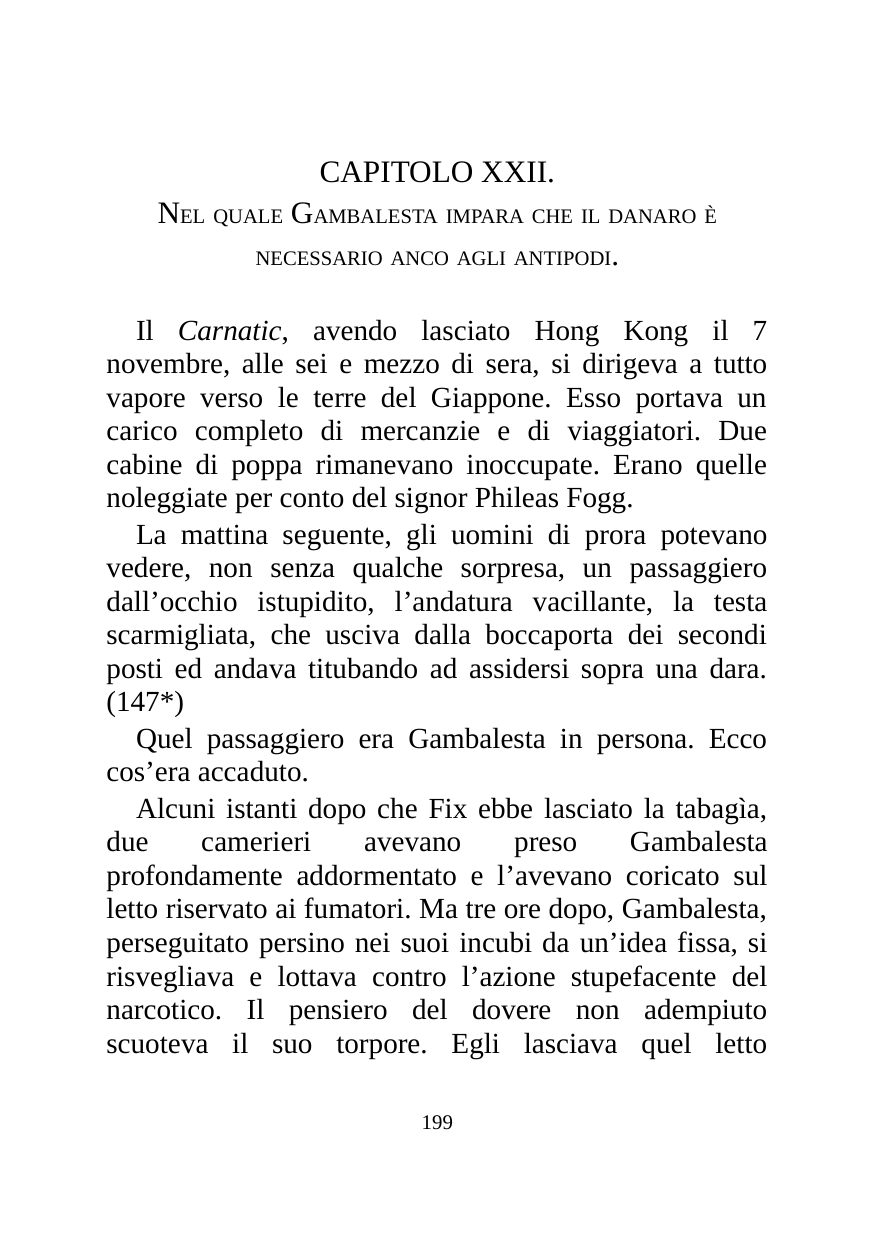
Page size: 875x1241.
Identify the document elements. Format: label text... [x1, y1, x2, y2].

text Il Carnatic, avendo lasciato Hong Kong il 7 novembre, alle sei e mezzo di sera, si dirigeva a tutto vapore verso le terre del Giappone. Esso portava un carico completo di mercanzie e di viaggiatori. Due cabine di poppa rimanevano inoccupate. Erano quelle noleggiate per conto del signor Phileas Fogg. [106, 313, 768, 514]
text Alcuni istanti dopo che Fix ebbe lasciato la tabagìa, due camerieri avevano preso Gambalesta profondamente addormentato e l’avevano coricato sul letto riservato ai fumatori. Ma tre ore dopo, Gambalesta, perseguitato persino nei suoi incubi da un’idea fissa, si risvegliava e lottava contro l’azione stupefacente del narcotico. Il pensiero del dovere non adempiuto scuoteva il suo torpore. Egli lasciava quel letto [106, 791, 768, 1059]
text Quel passaggiero era Gambalesta in persona. Ecco cos’era accaduto. [106, 721, 768, 788]
text La mattina seguente, gli uomini di prora potevano vedere, non senza qualche sorpresa, un passaggiero dall’occhio istupidito, l’andatura vacillante, la testa scarmigliata, che usciva dalla boccaporta dei secondi posti ed andava titubando ad assidersi sopra una dara.(147*) [106, 517, 768, 718]
subtitle CAPITOLO XXII. Nel quale Gambalesta impara che il danaro è necessario anco agli antipodi. [106, 153, 768, 272]
